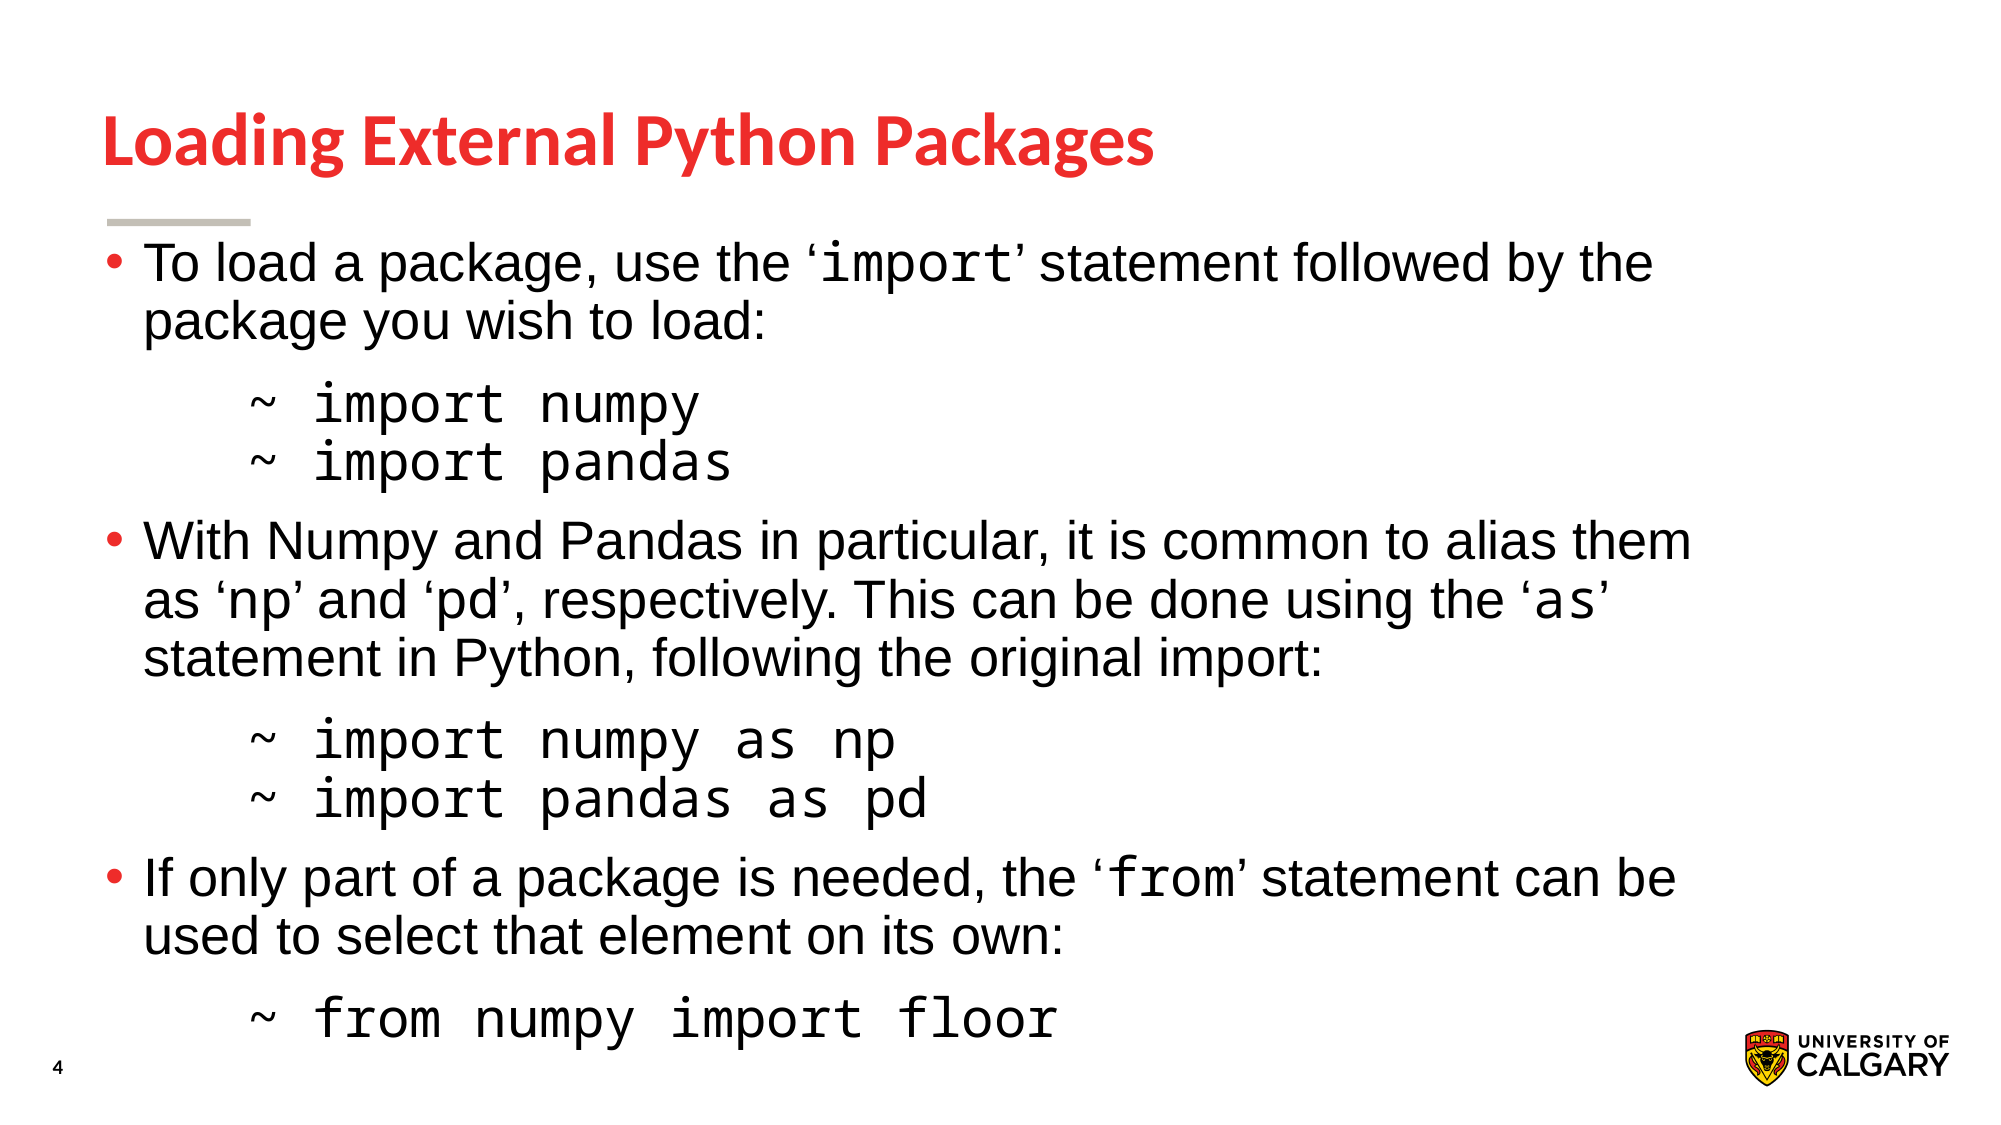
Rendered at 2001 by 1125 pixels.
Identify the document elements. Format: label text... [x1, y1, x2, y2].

list To load a package, use the ‘import’ statement followed by the package you wish to load: ~ import numpy ~ import pandas With Numpy and Pandas in particular, it is common to alias them as ‘np’ and ‘pd’, respectively. This can be done using the ‘as’ statement in Python, following the original import: ~ import numpy as np ~ import pandas as pd If only part of a package is needed, the ‘from’ statement can be used to select that element on its own: ~ from numpy import floor [91, 227, 1774, 941]
picture [1722, 1012, 1972, 1099]
title Loading External Python Packages [87, 60, 1774, 222]
